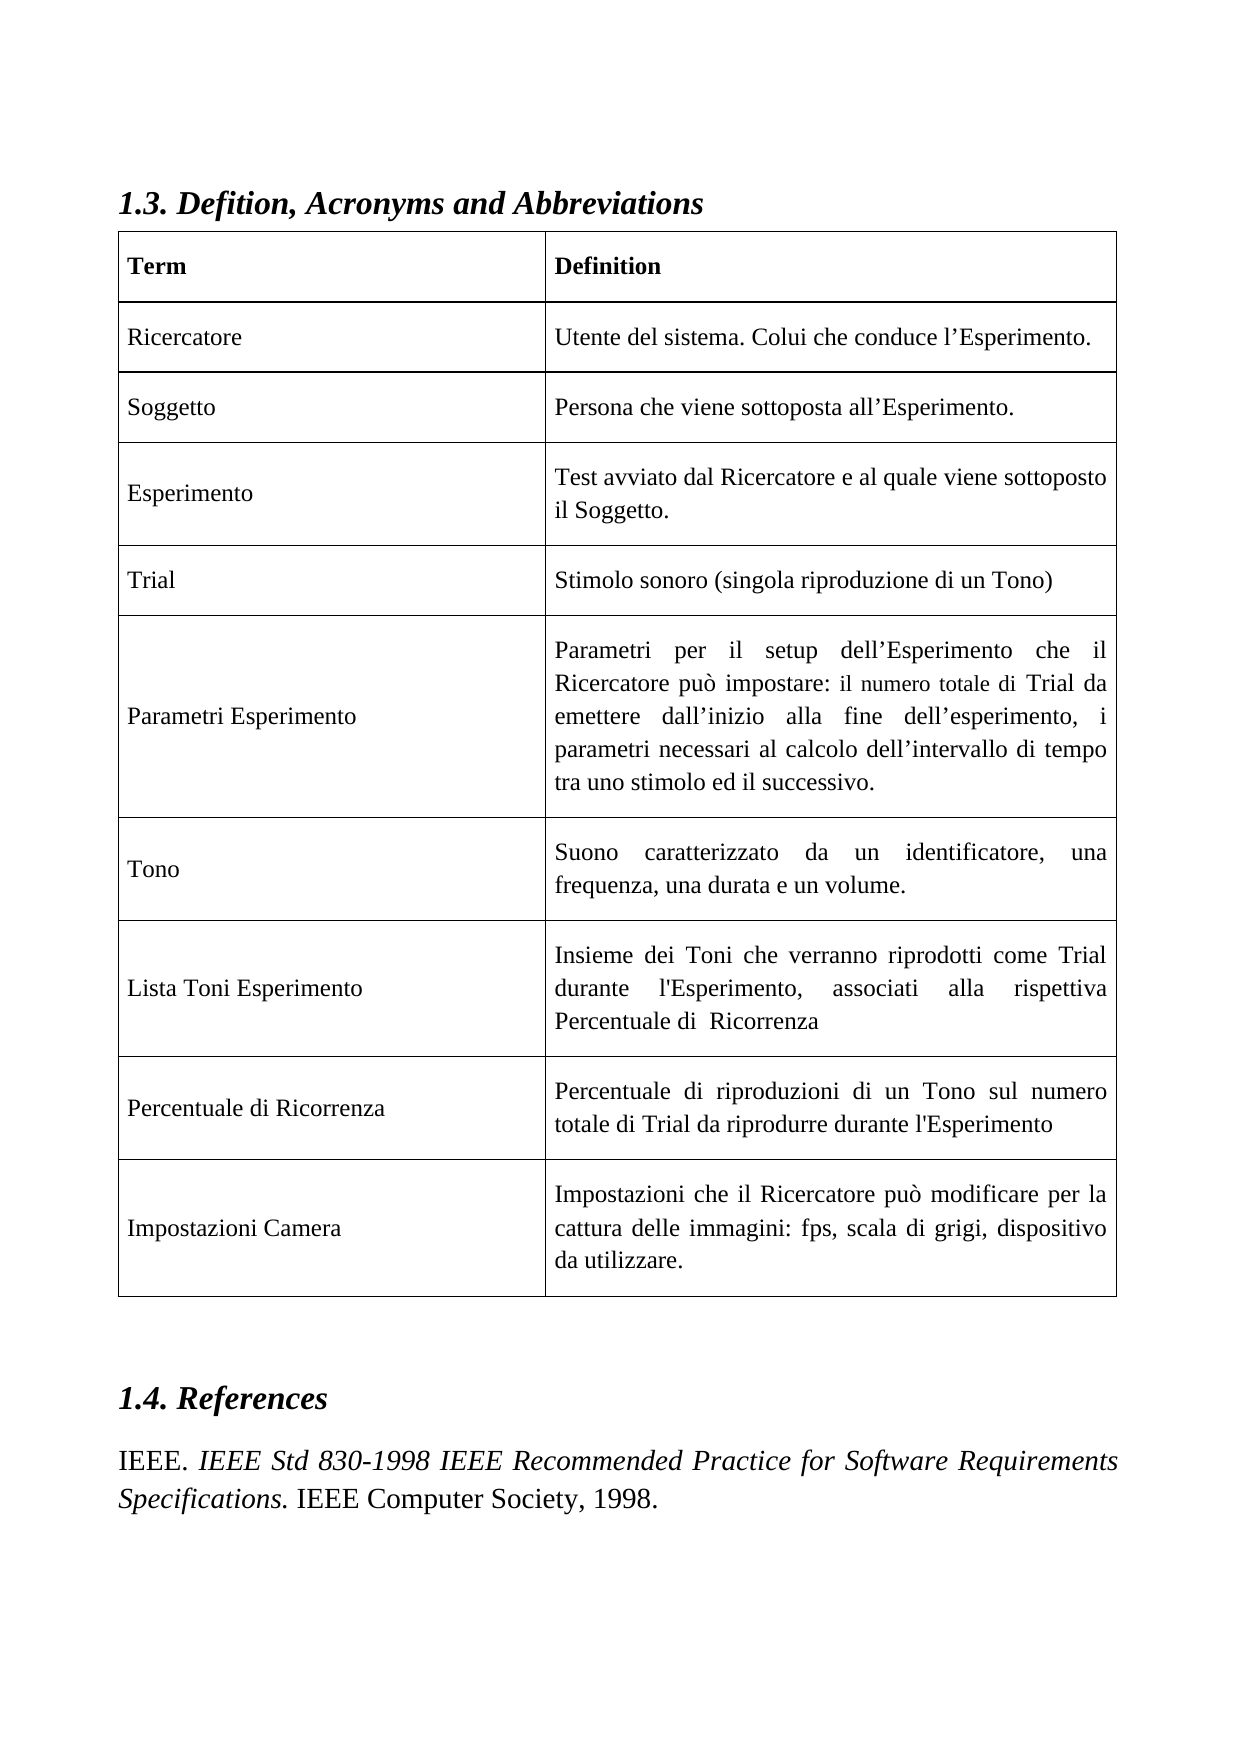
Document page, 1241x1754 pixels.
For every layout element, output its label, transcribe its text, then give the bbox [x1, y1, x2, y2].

table_cell Impostazioni Camera [119, 1160, 545, 1296]
table_cell Parametri per il setup dell’Esperimento che il Ricercatore può impostare: il numero totale di Trial da emettere dall’inizio alla fine dell’esperimento, i parametri necessari al calcolo dell’intervallo di tempo tra uno stimolo ed il successivo. [546, 616, 1116, 817]
subtitle 1.4. References [118, 1378, 1122, 1416]
table_cell Test avviato dal Ricercatore e al quale viene sottoposto il Soggetto. [546, 443, 1116, 545]
table_cell Soggetto [119, 373, 545, 442]
table_cell Tono [119, 818, 545, 920]
table_header Term [119, 232, 545, 301]
table_cell Percentuale di riproduzioni di un Tono sul numero totale di Trial da riprodurre durante l'Esperimento [546, 1057, 1116, 1159]
table_cell Stimolo sonoro (singola riproduzione di un Tono) [546, 546, 1116, 615]
table_cell Utente del sistema. Colui che conduce l’Esperimento. [546, 303, 1116, 371]
table_cell Percentuale di Ricorrenza [119, 1057, 545, 1159]
table_cell Lista Toni Esperimento [119, 921, 545, 1056]
subtitle IEEE. IEEE Std 830-1998 IEEE Recommended Practice for Software Requirements Specifications. IEEE Computer Society, 1998. [118, 1443, 1122, 1515]
table_cell Parametri Esperimento [119, 616, 545, 817]
table_cell Insieme dei Toni che verranno riprodotti come Trial durante l'Esperimento, associati alla rispettiva Percentuale di Ricorrenza [546, 921, 1116, 1056]
table_header Definition [546, 232, 1116, 301]
table_cell Trial [119, 546, 545, 615]
table_cell Impostazioni che il Ricercatore può modificare per la cattura delle immagini: fps, scala di grigi, dispositivo da utilizzare. [546, 1160, 1116, 1296]
table_cell Esperimento [119, 443, 545, 545]
table_cell Ricercatore [119, 303, 545, 371]
table_cell Persona che viene sottoposta all’Esperimento. [546, 373, 1116, 442]
subtitle 1.3. Defition, Acronyms and Abbreviations [118, 183, 1122, 221]
table_cell Suono caratterizzato da un identificatore, una frequenza, una durata e un volume. [546, 818, 1116, 920]
